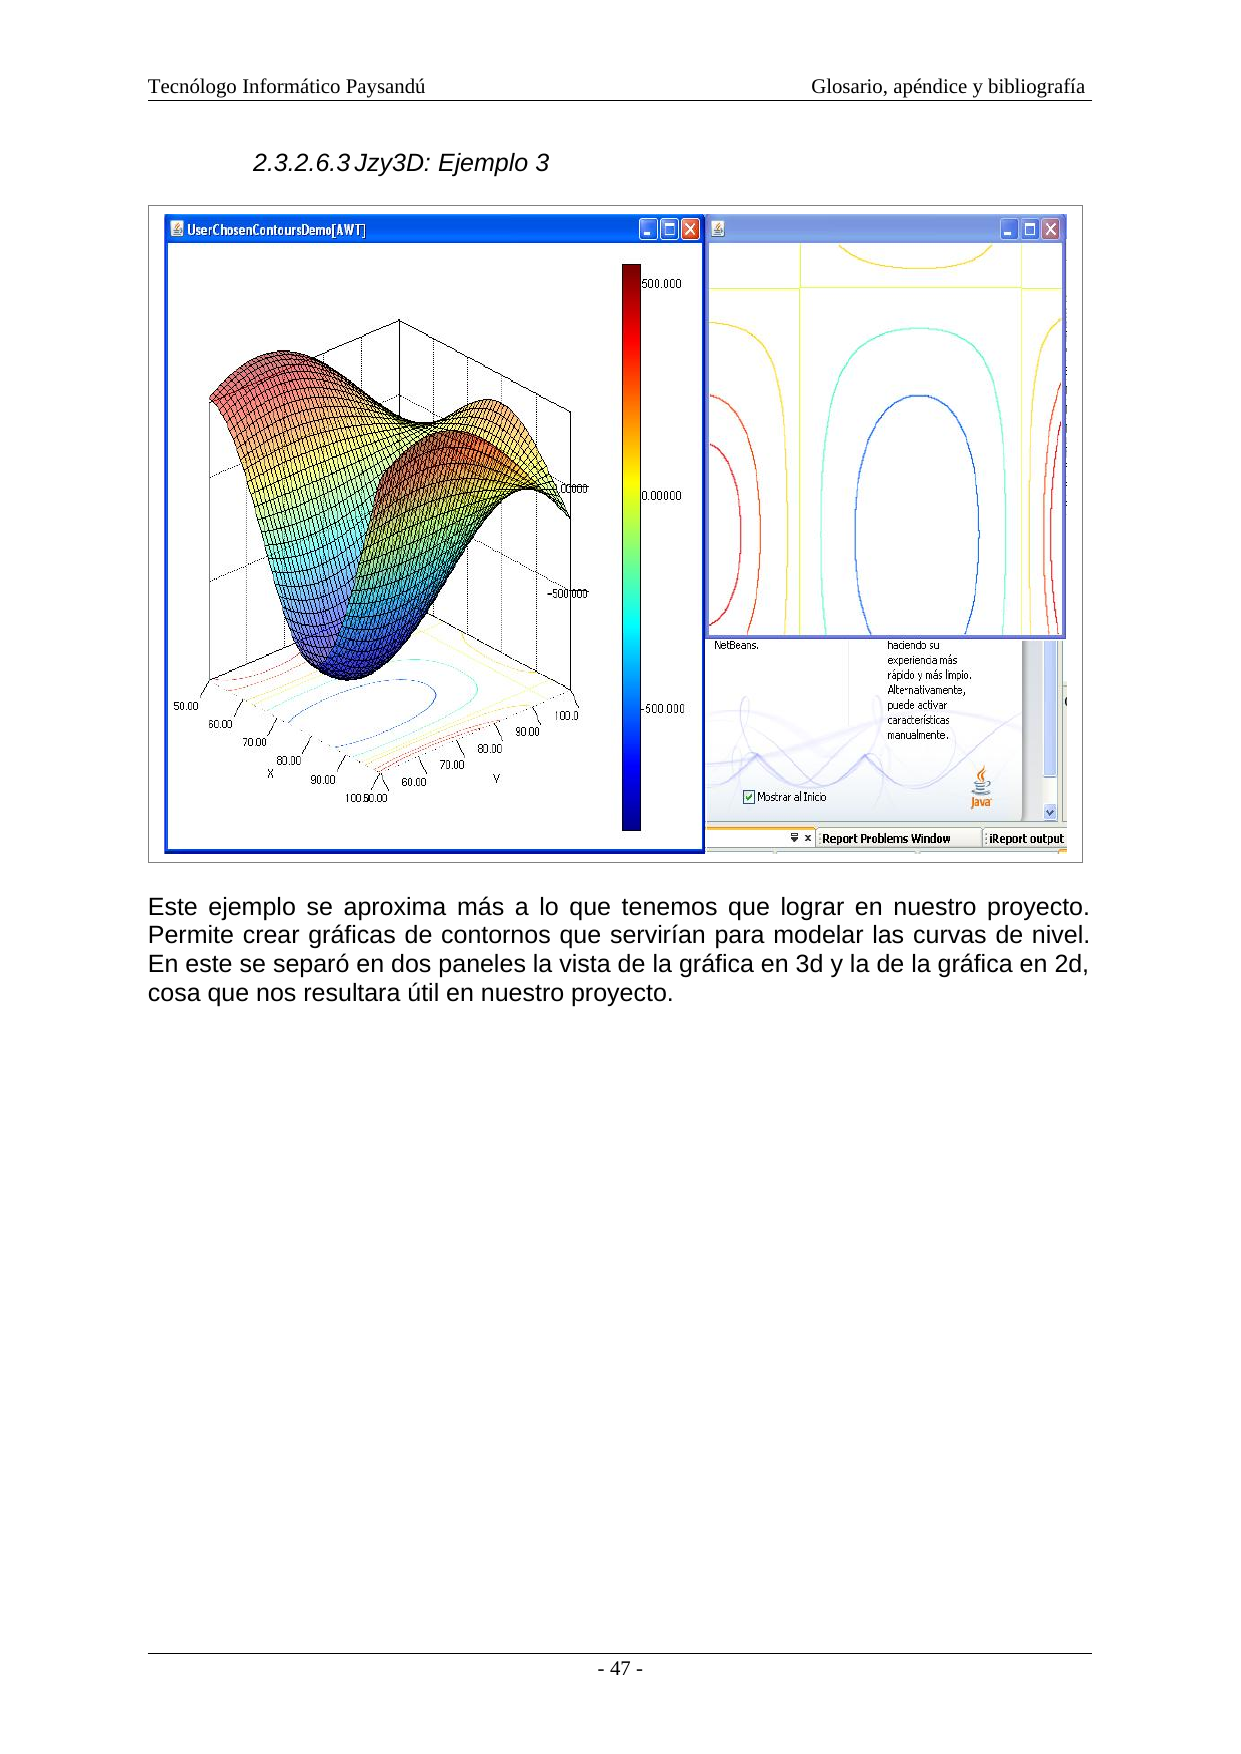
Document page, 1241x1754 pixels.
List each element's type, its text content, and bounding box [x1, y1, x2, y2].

subtitle Jzy3D: Ejemplo 3 [253, 148, 1092, 176]
picture [164, 214, 1067, 854]
text Este ejemplo se aproxima más a lo que tenemos que lograr en nuestro proyecto. Permite crear gráficas de contornos que servirían para modelar las curvas de nivel. En este se separó en dos paneles la vista de la gráfica en 3d y la de la gráfica en 2d, cosa que nos resultara útil en nuestro proyecto. [148, 892, 1092, 1007]
